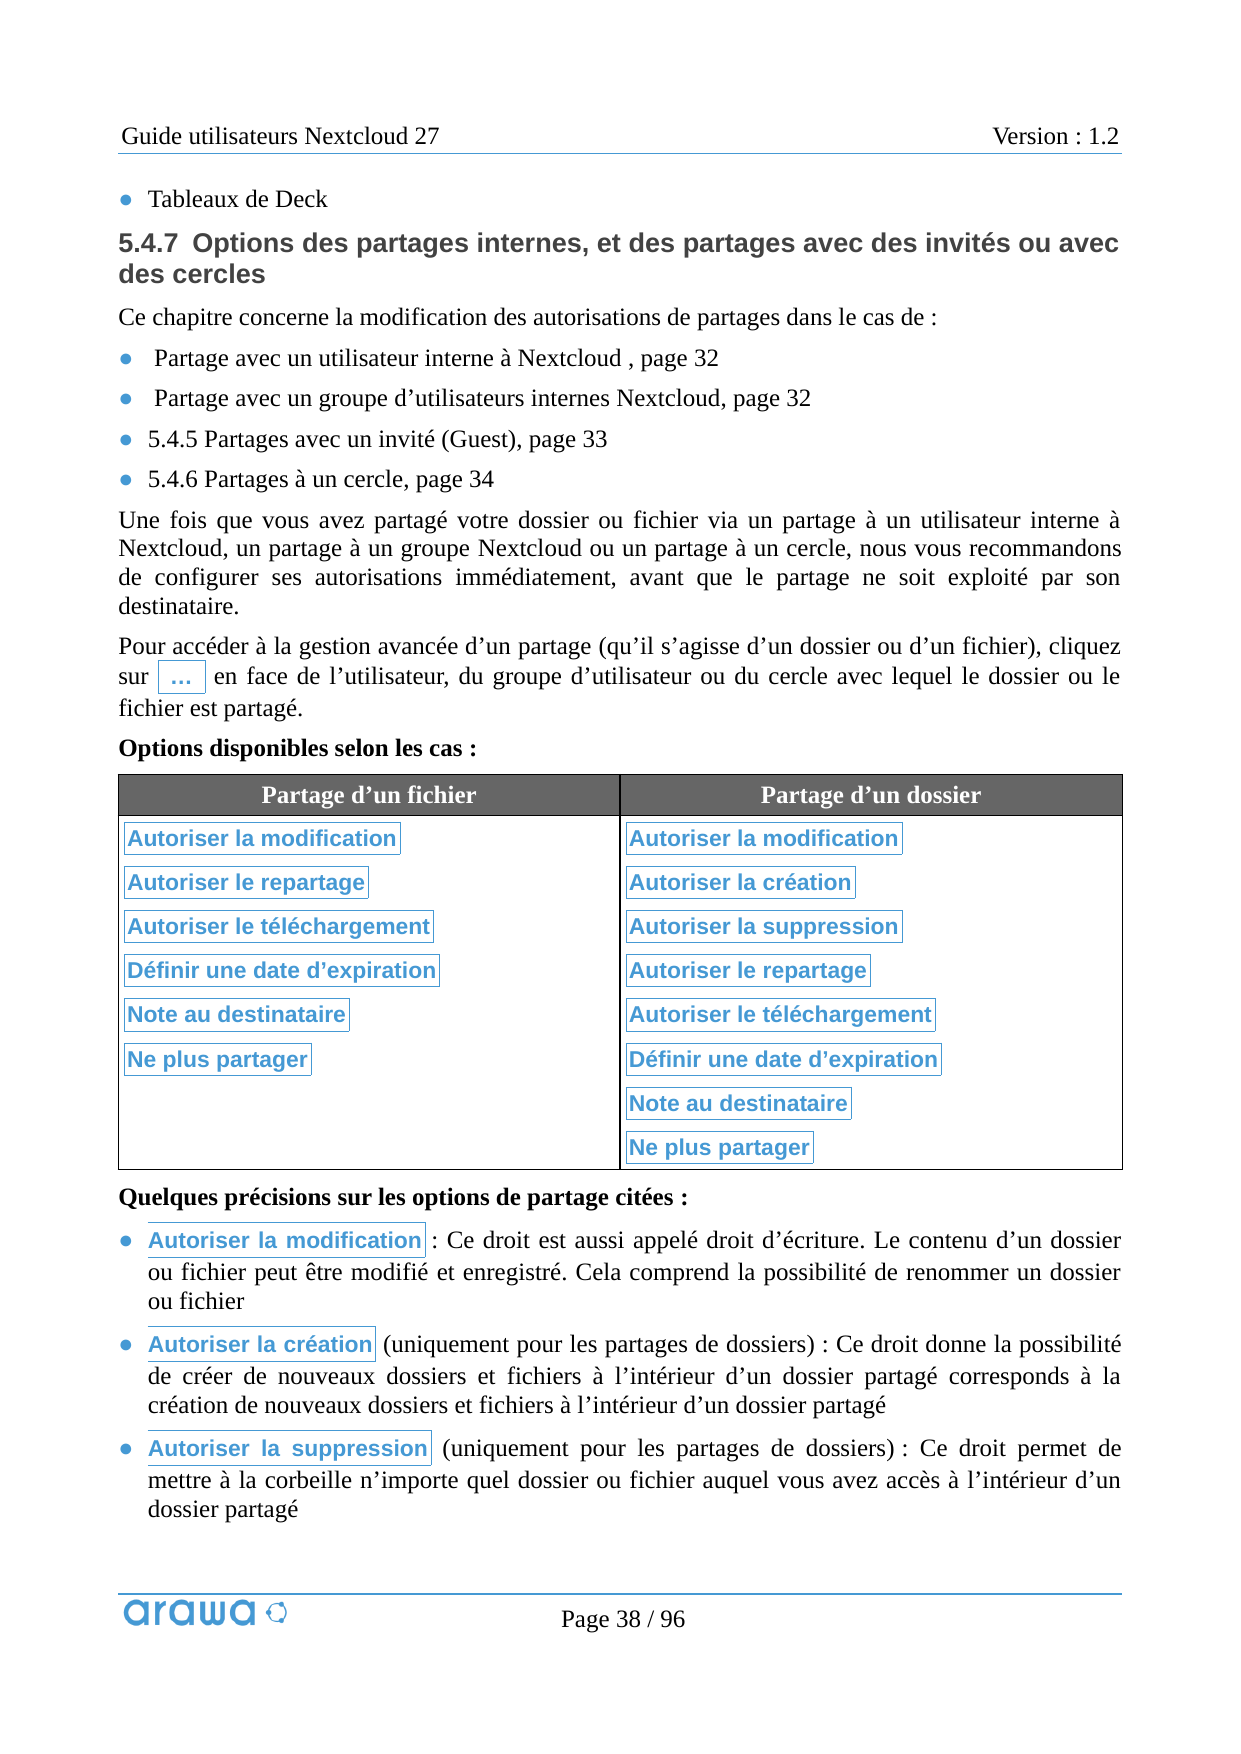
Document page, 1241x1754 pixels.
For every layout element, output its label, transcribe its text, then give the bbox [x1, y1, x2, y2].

table_header Partage d’un fichier [119, 775, 619, 815]
list Tableaux de Deck [118, 184, 1122, 212]
list 5.4.5 Partages avec un invité (Guest), page 33 [118, 424, 1122, 452]
table_cell Autoriser la modification Autoriser le repartage Autoriser le téléchargement Définir une date d’expiration Note au destinataire Ne plus partager [119, 816, 619, 1169]
text Pour accéder à la gestion avancée d’un partage (qu’il s’agisse d’un dossier ou d’un fichier), cliquez sur … en face de l’utilisateur, du groupe d’utilisateur ou du cercle avec lequel le dossier ou le fichier est partagé. [118, 631, 1122, 721]
table_header Partage d’un dossier [621, 775, 1122, 815]
list Autoriser la modification : Ce droit est aussi appelé droit d’écriture. Le contenu d’un dossier ou fichier peut être modifié et enregistré. Cela comprend la possibilité de renommer un dossier ou fichier [118, 1222, 1122, 1314]
text Options disponibles selon les cas : [118, 733, 1122, 762]
table_cell Autoriser la modification Autoriser la création Autoriser la suppression Autoriser le repartage Autoriser le téléchargement Définir une date d’expiration Note au destinataire Ne plus partager [621, 816, 1122, 1169]
list Autoriser la suppression (uniquement pour les partages de dossiers) : Ce droit permet de mettre à la corbeille n’importe quel dossier ou fichier auquel vous avez accès à l’intérieur d’un dossier partagé [118, 1430, 1122, 1523]
list 5.4.6 Partages à un cercle, page 34 [118, 464, 1122, 493]
text Quelques précisions sur les options de partage citées : [118, 1182, 1122, 1211]
list Autoriser la création (uniquement pour les partages de dossiers) : Ce droit donne la possibilité de créer de nouveaux dossiers et fichiers à l’intérieur d’un dossier partagé corresponds à la création de nouveaux dossiers et fichiers à l’intérieur d’un dossier partagé [118, 1326, 1122, 1419]
text Ce chapitre concerne la modification des autorisations de partages dans le cas de : [118, 302, 1122, 331]
subtitle Options des partages internes, et des partages avec des invités ou avec des cercles [118, 227, 1122, 289]
list Partage avec un groupe d’utilisateurs internes Nextcloud, page 32 [118, 383, 1122, 412]
text Une fois que vous avez partagé votre dossier ou fichier via un partage à un utilisateur interne à Nextcloud, un partage à un groupe Nextcloud ou un partage à un cercle, nous vous recommandons de configurer ses autorisations immédiatement, avant que le partage ne soit exploité par son destinataire. [118, 505, 1122, 620]
list Partage avec un utilisateur interne à Nextcloud , page 32 [118, 343, 1122, 371]
picture [121, 1597, 290, 1628]
